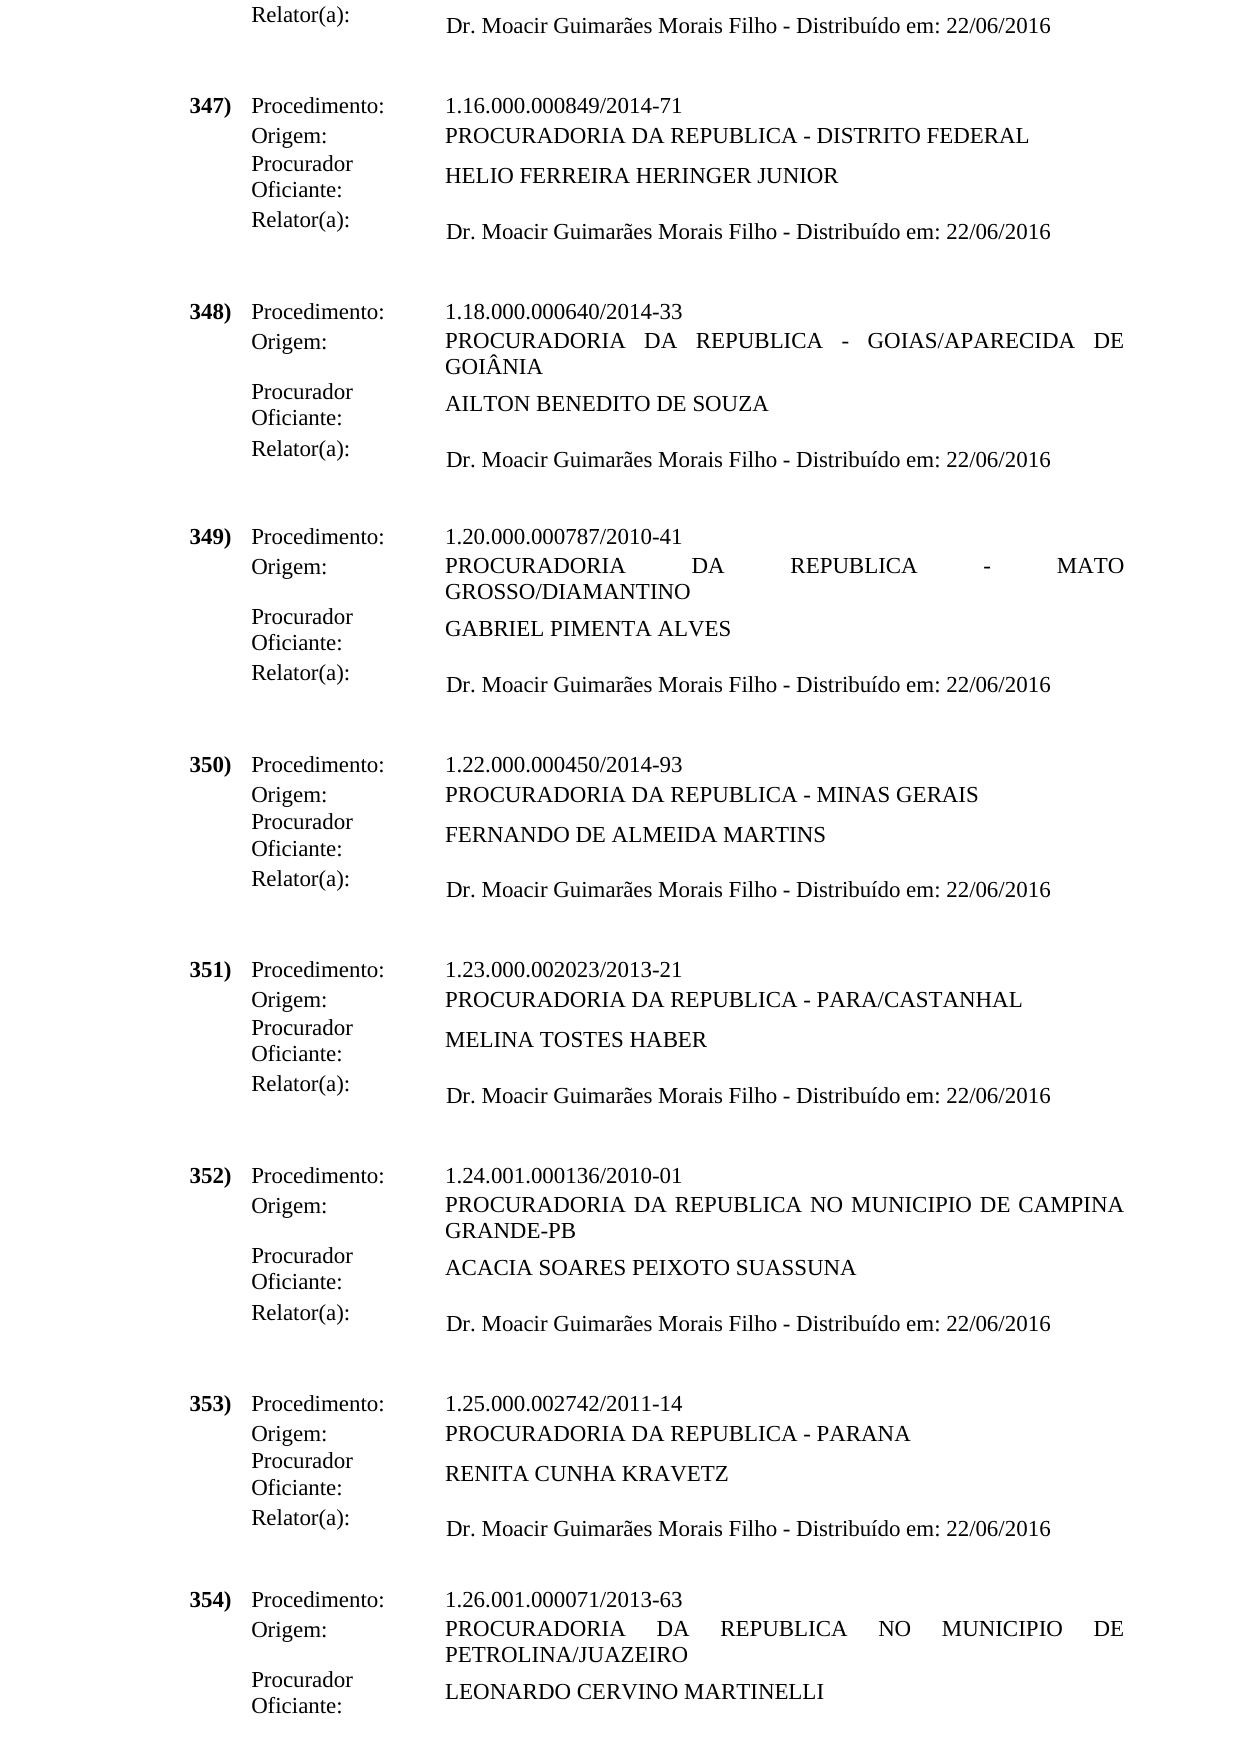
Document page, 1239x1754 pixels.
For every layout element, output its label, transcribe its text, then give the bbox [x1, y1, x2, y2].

table_cell [1125, 1615, 1239, 1644]
table_cell [1125, 1298, 1239, 1351]
table_cell Procurador Oficiante: [251, 1448, 445, 1500]
table_header [445, 1557, 1124, 1585]
table_cell [0, 1351, 189, 1389]
table_cell Procurador Oficiante: [251, 150, 445, 202]
table_header [251, 1557, 445, 1585]
table_cell Origem: [251, 327, 445, 356]
table_cell [0, 1419, 189, 1447]
table_cell [1125, 91, 1239, 120]
table_cell RENITA CUNHA KRAVETZ [445, 1448, 1124, 1498]
table_cell 1.20.000.000787/2010-41 [445, 522, 1124, 550]
table_cell [1125, 918, 1239, 955]
table_cell [1125, 1448, 1239, 1498]
table_cell [0, 150, 189, 201]
table_header [1125, 488, 1239, 522]
table_header Relator(a): [251, 659, 446, 687]
table_header Relator(a): [251, 206, 446, 234]
table_cell Origem: [251, 1191, 445, 1219]
table_cell [0, 327, 189, 356]
table_cell [0, 260, 189, 297]
table_cell [251, 234, 446, 257]
table_cell [189, 713, 251, 750]
table_cell Origem: [251, 985, 445, 1014]
table_cell 1.23.000.002023/2013-21 [445, 955, 1124, 984]
table_header [1125, 1557, 1239, 1585]
table_cell [189, 985, 251, 1014]
table_cell [1125, 260, 1239, 297]
table_cell [1125, 356, 1239, 378]
table_header Relator(a): [251, 0, 446, 28]
table_cell [251, 687, 446, 709]
table_cell 1.24.001.000136/2010-01 [445, 1161, 1124, 1189]
table_cell [0, 54, 189, 91]
table_cell [189, 603, 251, 654]
table_cell [189, 1014, 251, 1065]
table_cell [1125, 659, 1239, 712]
table_cell Procedimento: [251, 1161, 445, 1189]
table_cell [189, 580, 251, 603]
table_cell 351) [189, 955, 251, 984]
table_cell 347) [189, 91, 251, 120]
table_cell Procedimento: [251, 955, 445, 984]
table_cell Procurador Oficiante: [251, 1242, 445, 1294]
table_cell [189, 918, 251, 955]
table_cell PROCURADORIA DA REPUBLICA - PARA/CASTANHAL [445, 985, 1124, 1014]
table_cell [0, 1191, 189, 1219]
table_cell [0, 297, 189, 326]
table_cell [1125, 54, 1239, 91]
table_cell [1125, 603, 1239, 654]
table_cell [251, 918, 445, 955]
table_cell [1125, 1351, 1239, 1389]
table_cell [0, 356, 189, 378]
table_cell [0, 121, 189, 150]
table_cell [189, 864, 251, 918]
table_cell 1.26.001.000071/2013-63 [445, 1585, 1124, 1614]
table_cell [189, 150, 251, 201]
table_cell [251, 1098, 446, 1121]
table_cell [1125, 378, 1239, 429]
table_cell [0, 434, 189, 487]
table_cell [189, 1220, 251, 1242]
table_cell 1.25.000.002742/2011-14 [445, 1389, 1124, 1417]
table_cell [189, 1448, 251, 1498]
table_cell [1125, 327, 1239, 356]
table_cell [189, 1191, 251, 1219]
table_cell [445, 54, 1124, 91]
table_cell [0, 1615, 189, 1644]
table_cell [1125, 552, 1239, 580]
table_header [189, 488, 251, 522]
table_cell Procedimento: [251, 297, 445, 326]
table_header [189, 1557, 251, 1585]
table_cell Procedimento: [251, 750, 445, 778]
table_cell [0, 750, 189, 778]
table_cell [251, 54, 445, 91]
table_cell [0, 1389, 189, 1417]
table_cell [0, 985, 189, 1014]
table_cell [1125, 1124, 1239, 1161]
table_cell [189, 1503, 251, 1557]
table_cell [189, 260, 251, 297]
table_header [251, 488, 445, 522]
table_cell [251, 580, 445, 603]
table_cell MELINA TOSTES HABER [445, 1014, 1124, 1065]
table_cell [1125, 150, 1239, 201]
table_cell 354) [189, 1585, 251, 1614]
table_cell Procedimento: [251, 1389, 445, 1417]
table_cell 353) [189, 1389, 251, 1417]
table_cell PROCURADORIA DA REPUBLICA NO MUNICIPIO DE CAMPINA GRANDE-PB [445, 1191, 1124, 1242]
table_cell [251, 893, 446, 915]
table_cell [251, 1326, 446, 1348]
table_cell PROCURADORIA DA REPUBLICA - DISTRITO FEDERAL [445, 121, 1124, 150]
table_header [0, 488, 189, 522]
table_cell Origem: [251, 552, 445, 580]
table_cell [1125, 121, 1239, 150]
table_header Relator(a): [251, 1070, 446, 1098]
table_cell [251, 1220, 445, 1242]
table_header [0, 1557, 189, 1585]
table_cell [1125, 1419, 1239, 1447]
table_cell PROCURADORIA DA REPUBLICA - GOIAS/APARECIDA DE GOIÂNIA [445, 327, 1124, 378]
table_cell [1125, 297, 1239, 326]
table_cell [189, 780, 251, 808]
table_cell [1125, 955, 1239, 984]
table_cell [445, 260, 1124, 297]
table_cell [0, 206, 189, 259]
table_cell [251, 434, 1124, 487]
table_header Relator(a): [251, 1298, 446, 1326]
table_cell [189, 1242, 251, 1293]
table_cell [0, 1298, 189, 1351]
table_cell [1125, 0, 1239, 54]
table_header Dr. Moacir Guimarães Morais Filho - Distribuído em: 22/06/2016 [446, 206, 1122, 257]
table_cell [1125, 1014, 1239, 1065]
table_cell [1125, 1220, 1239, 1242]
table_cell [0, 955, 189, 984]
table_cell [0, 522, 189, 550]
table_cell [189, 327, 251, 356]
table_cell Procurador Oficiante: [251, 378, 445, 431]
table_cell Origem: [251, 1419, 445, 1447]
table_cell [189, 809, 251, 859]
table_cell [1125, 1070, 1239, 1123]
table_header Dr. Moacir Guimarães Morais Filho - Distribuído em: 22/06/2016 [446, 1503, 1122, 1554]
table_cell [0, 1124, 189, 1161]
table_cell AILTON BENEDITO DE SOUZA [445, 378, 1124, 429]
table_cell LEONARDO CERVINO MARTINELLI [445, 1666, 1124, 1717]
table_header Dr. Moacir Guimarães Morais Filho - Distribuído em: 22/06/2016 [446, 0, 1122, 51]
table_cell Procurador Oficiante: [251, 1666, 445, 1719]
table_cell [1125, 780, 1239, 808]
table_cell [1125, 1644, 1239, 1666]
table_cell [189, 1351, 251, 1389]
table_cell PROCURADORIA DA REPUBLICA - MINAS GERAIS [445, 780, 1124, 808]
table_cell [189, 1644, 251, 1666]
table_cell [0, 603, 189, 654]
table_cell [0, 780, 189, 808]
table_cell [189, 1615, 251, 1644]
table_cell [251, 0, 1124, 54]
table_cell Origem: [251, 780, 445, 808]
table_cell [189, 378, 251, 429]
table_cell [0, 1503, 189, 1557]
table_header Relator(a): [251, 864, 446, 892]
table_cell ACACIA SOARES PEIXOTO SUASSUNA [445, 1242, 1124, 1293]
table_cell [251, 1644, 445, 1666]
table_cell [189, 54, 251, 91]
table_header Dr. Moacir Guimarães Morais Filho - Distribuído em: 22/06/2016 [446, 659, 1122, 709]
table_cell FERNANDO DE ALMEIDA MARTINS [445, 809, 1124, 859]
table_cell [1125, 1161, 1239, 1189]
table_header Dr. Moacir Guimarães Morais Filho - Distribuído em: 22/06/2016 [446, 1298, 1122, 1348]
table_cell [1125, 809, 1239, 859]
table_cell [445, 1351, 1124, 1389]
table_cell Procedimento: [251, 522, 445, 550]
table_header [445, 488, 1124, 522]
table_cell [445, 918, 1124, 955]
table_cell [1125, 985, 1239, 1014]
table_cell [1125, 1389, 1239, 1417]
table_cell [1125, 522, 1239, 550]
table_cell [189, 1070, 251, 1123]
table_cell [0, 659, 189, 712]
table_cell Procedimento: [251, 91, 445, 120]
table_cell [251, 1351, 445, 1389]
table_cell [0, 1666, 189, 1717]
table_cell [0, 713, 189, 750]
table_header Dr. Moacir Guimarães Morais Filho - Distribuído em: 22/06/2016 [446, 864, 1122, 915]
table_cell GABRIEL PIMENTA ALVES [445, 603, 1124, 654]
table_cell [0, 1161, 189, 1189]
table_cell [251, 1532, 446, 1554]
table_cell [189, 356, 251, 378]
table_cell [1125, 750, 1239, 778]
table_cell [189, 434, 251, 487]
table_cell [251, 864, 1124, 918]
table_cell 352) [189, 1161, 251, 1189]
table_cell [0, 1585, 189, 1614]
table_cell [189, 659, 251, 712]
table_cell [189, 0, 251, 54]
table_cell [189, 1298, 251, 1351]
table_header Relator(a): [251, 434, 446, 462]
table_cell [0, 1014, 189, 1065]
table_cell [189, 1666, 251, 1717]
table_cell Origem: [251, 121, 445, 150]
table_cell [251, 462, 446, 484]
table_cell [189, 552, 251, 580]
table_cell [0, 552, 189, 580]
table_cell 1.16.000.000849/2014-71 [445, 91, 1124, 120]
table_cell [189, 206, 251, 259]
table_cell [1125, 1666, 1239, 1717]
table_cell [0, 378, 189, 429]
table_cell PROCURADORIA DA REPUBLICA - MATO GROSSO/DIAMANTINO [445, 552, 1124, 603]
table_header Dr. Moacir Guimarães Morais Filho - Distribuído em: 22/06/2016 [446, 434, 1122, 484]
table_cell [0, 1070, 189, 1123]
table_cell [251, 29, 446, 51]
table_cell [0, 1448, 189, 1498]
table_cell [0, 91, 189, 120]
table_cell [445, 713, 1124, 750]
table_cell [1125, 1585, 1239, 1614]
table_cell 348) [189, 297, 251, 326]
table_cell PROCURADORIA DA REPUBLICA NO MUNICIPIO DE PETROLINA/JUAZEIRO [445, 1615, 1124, 1666]
table_cell [1125, 1191, 1239, 1219]
table_cell Origem: [251, 1615, 445, 1644]
table_header Relator(a): [251, 1503, 446, 1532]
table_cell [1125, 206, 1239, 259]
table_cell 1.22.000.000450/2014-93 [445, 750, 1124, 778]
table_cell 1.18.000.000640/2014-33 [445, 297, 1124, 326]
table_cell Procedimento: [251, 1585, 445, 1614]
table_cell [251, 713, 445, 750]
table_cell PROCURADORIA DA REPUBLICA - PARANA [445, 1419, 1124, 1447]
table_cell [1125, 434, 1239, 487]
table_cell [189, 121, 251, 150]
table_cell [251, 1503, 1124, 1557]
table_cell [1125, 864, 1239, 918]
table_header Dr. Moacir Guimarães Morais Filho - Distribuído em: 22/06/2016 [446, 1070, 1122, 1121]
table_cell 349) [189, 522, 251, 550]
table_cell [0, 1220, 189, 1242]
table_cell [251, 356, 445, 378]
table_cell [251, 1124, 445, 1161]
table_cell [251, 659, 1124, 712]
table_cell 350) [189, 750, 251, 778]
table_cell [1125, 580, 1239, 603]
table_cell [0, 864, 189, 918]
table_cell [251, 260, 445, 297]
table_cell [0, 918, 189, 955]
table_cell [251, 1298, 1124, 1351]
table_cell Procurador Oficiante: [251, 1014, 445, 1066]
table_cell [1125, 713, 1239, 750]
table_cell [0, 580, 189, 603]
table_cell [189, 1124, 251, 1161]
table_cell [0, 809, 189, 859]
table_cell [0, 1242, 189, 1293]
table_cell [445, 1124, 1124, 1161]
table_cell [1125, 1242, 1239, 1293]
table_cell HELIO FERREIRA HERINGER JUNIOR [445, 150, 1124, 201]
table_cell Procurador Oficiante: [251, 809, 445, 861]
table_cell [0, 0, 189, 54]
table_cell Procurador Oficiante: [251, 603, 445, 655]
table_cell [189, 1419, 251, 1447]
table_cell [0, 1644, 189, 1666]
table_cell [1125, 1503, 1239, 1557]
